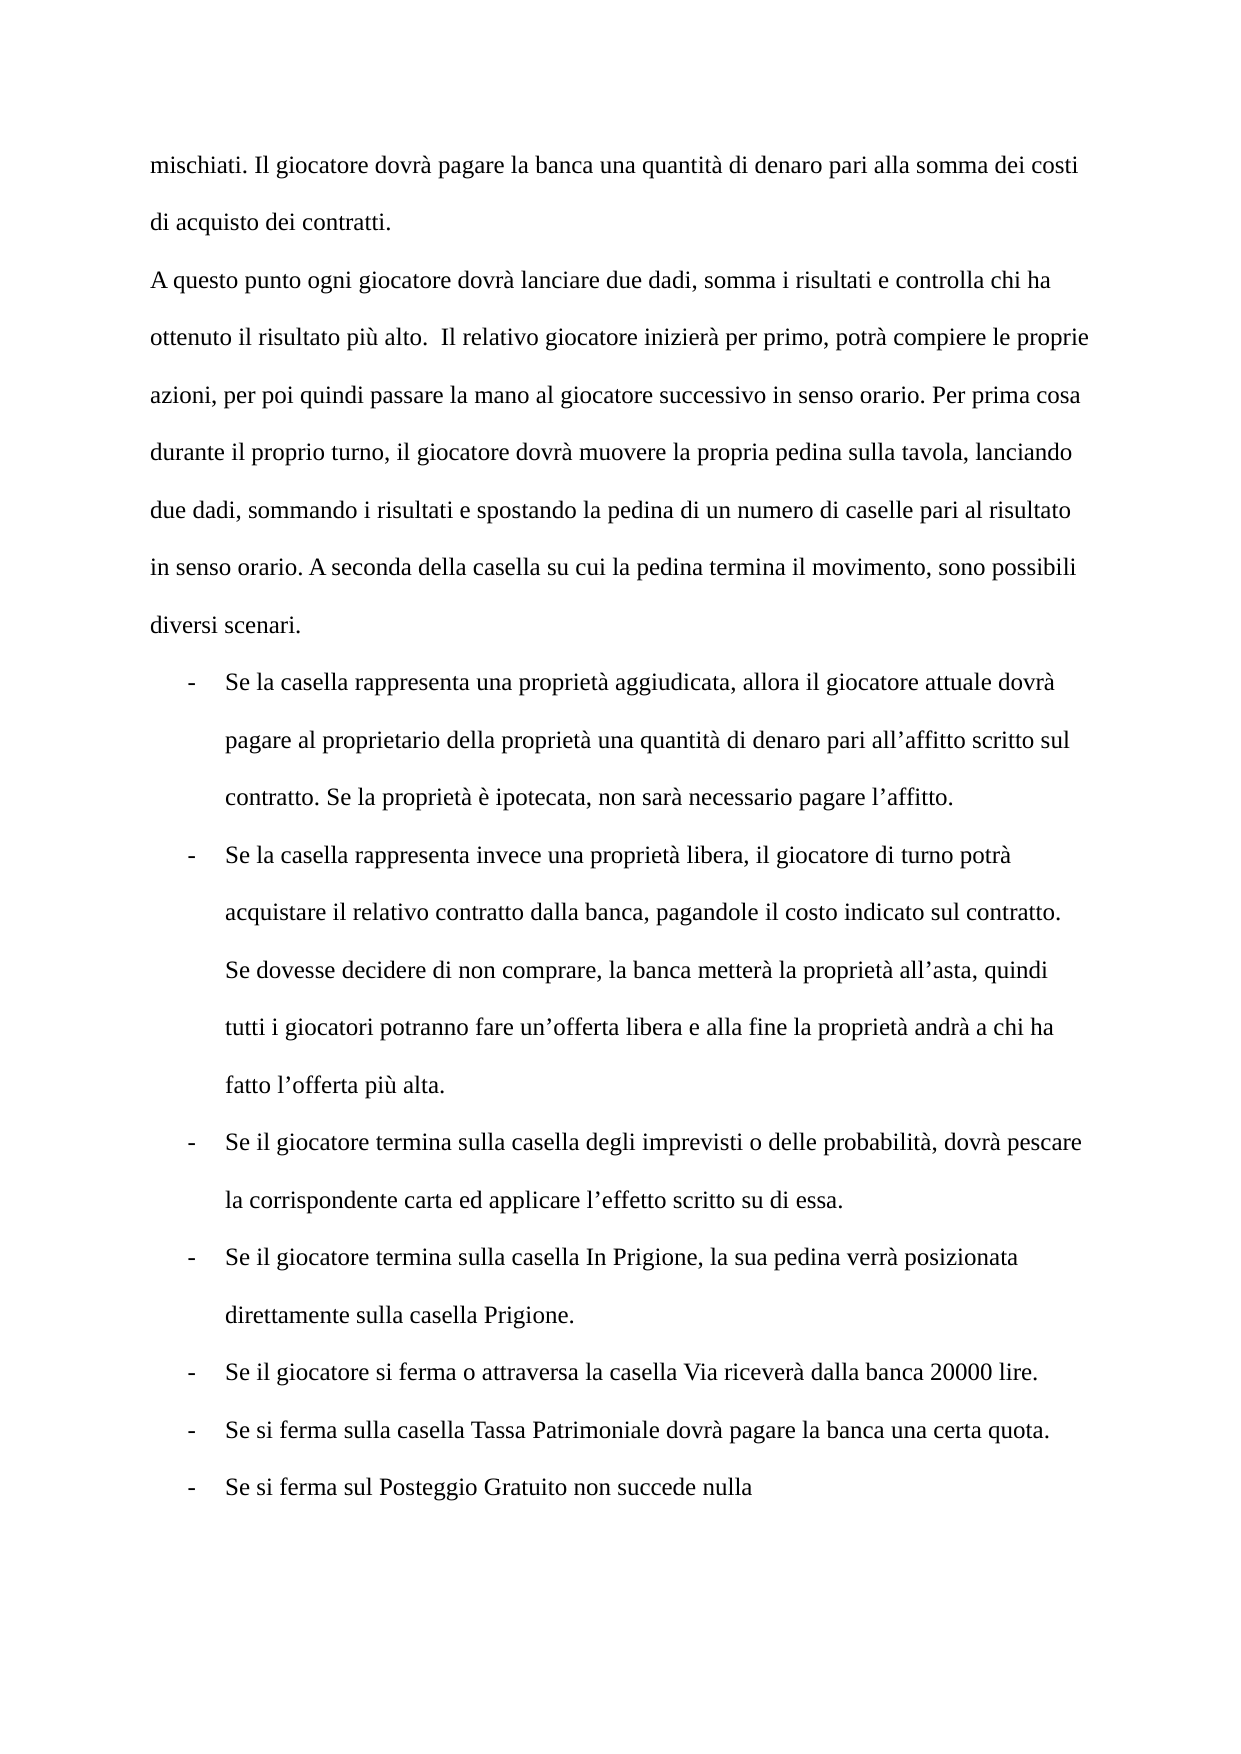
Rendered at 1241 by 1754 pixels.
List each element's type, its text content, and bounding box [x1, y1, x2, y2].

list Se il giocatore termina sulla casella degli imprevisti o delle probabilità, dovrà pescare la corrispondente carta ed applicare l’effetto scritto su di essa. [187, 1127, 1090, 1214]
text mischiati. Il giocatore dovrà pagare la banca una quantità di denaro pari alla somma dei costi di acquisto dei contratti. [150, 150, 1090, 236]
list Se la casella rappresenta invece una proprietà libera, il giocatore di turno potrà acquistare il relativo contratto dalla banca, pagandole il costo indicato sul contratto. Se dovesse decidere di non comprare, la banca metterà la proprietà all’asta, quindi tutti i giocatori potranno fare un’offerta libera e alla fine la proprietà andrà a chi ha fatto l’offerta più alta. [187, 840, 1090, 1099]
list Se si ferma sulla casella Tassa Patrimoniale dovrà pagare la banca una certa quota. [187, 1415, 1090, 1444]
list Se la casella rappresenta una proprietà aggiudicata, allora il giocatore attuale dovrà pagare al proprietario della proprietà una quantità di denaro pari all’affitto scritto sul contratto. Se la proprietà è ipotecata, non sarà necessario pagare l’affitto. [187, 667, 1090, 811]
list Se il giocatore termina sulla casella In Prigione, la sua pedina verrà posizionata direttamente sulla casella Prigione. [187, 1242, 1090, 1329]
list Se il giocatore si ferma o attraversa la casella Via riceverà dalla banca 20000 lire. [187, 1357, 1090, 1386]
text A questo punto ogni giocatore dovrà lanciare due dadi, somma i risultati e controlla chi ha ottenuto il risultato più alto. Il relativo giocatore inizierà per primo, potrà compiere le proprie azioni, per poi quindi passare la mano al giocatore successivo in senso orario. Per prima cosa durante il proprio turno, il giocatore dovrà muovere la propria pedina sulla tavola, lanciando due dadi, sommando i risultati e spostando la pedina di un numero di caselle pari al risultato in senso orario. A seconda della casella su cui la pedina termina il movimento, sono possibili diversi scenari. [150, 265, 1090, 639]
list Se si ferma sul Posteggio Gratuito non succede nulla [187, 1472, 1090, 1501]
